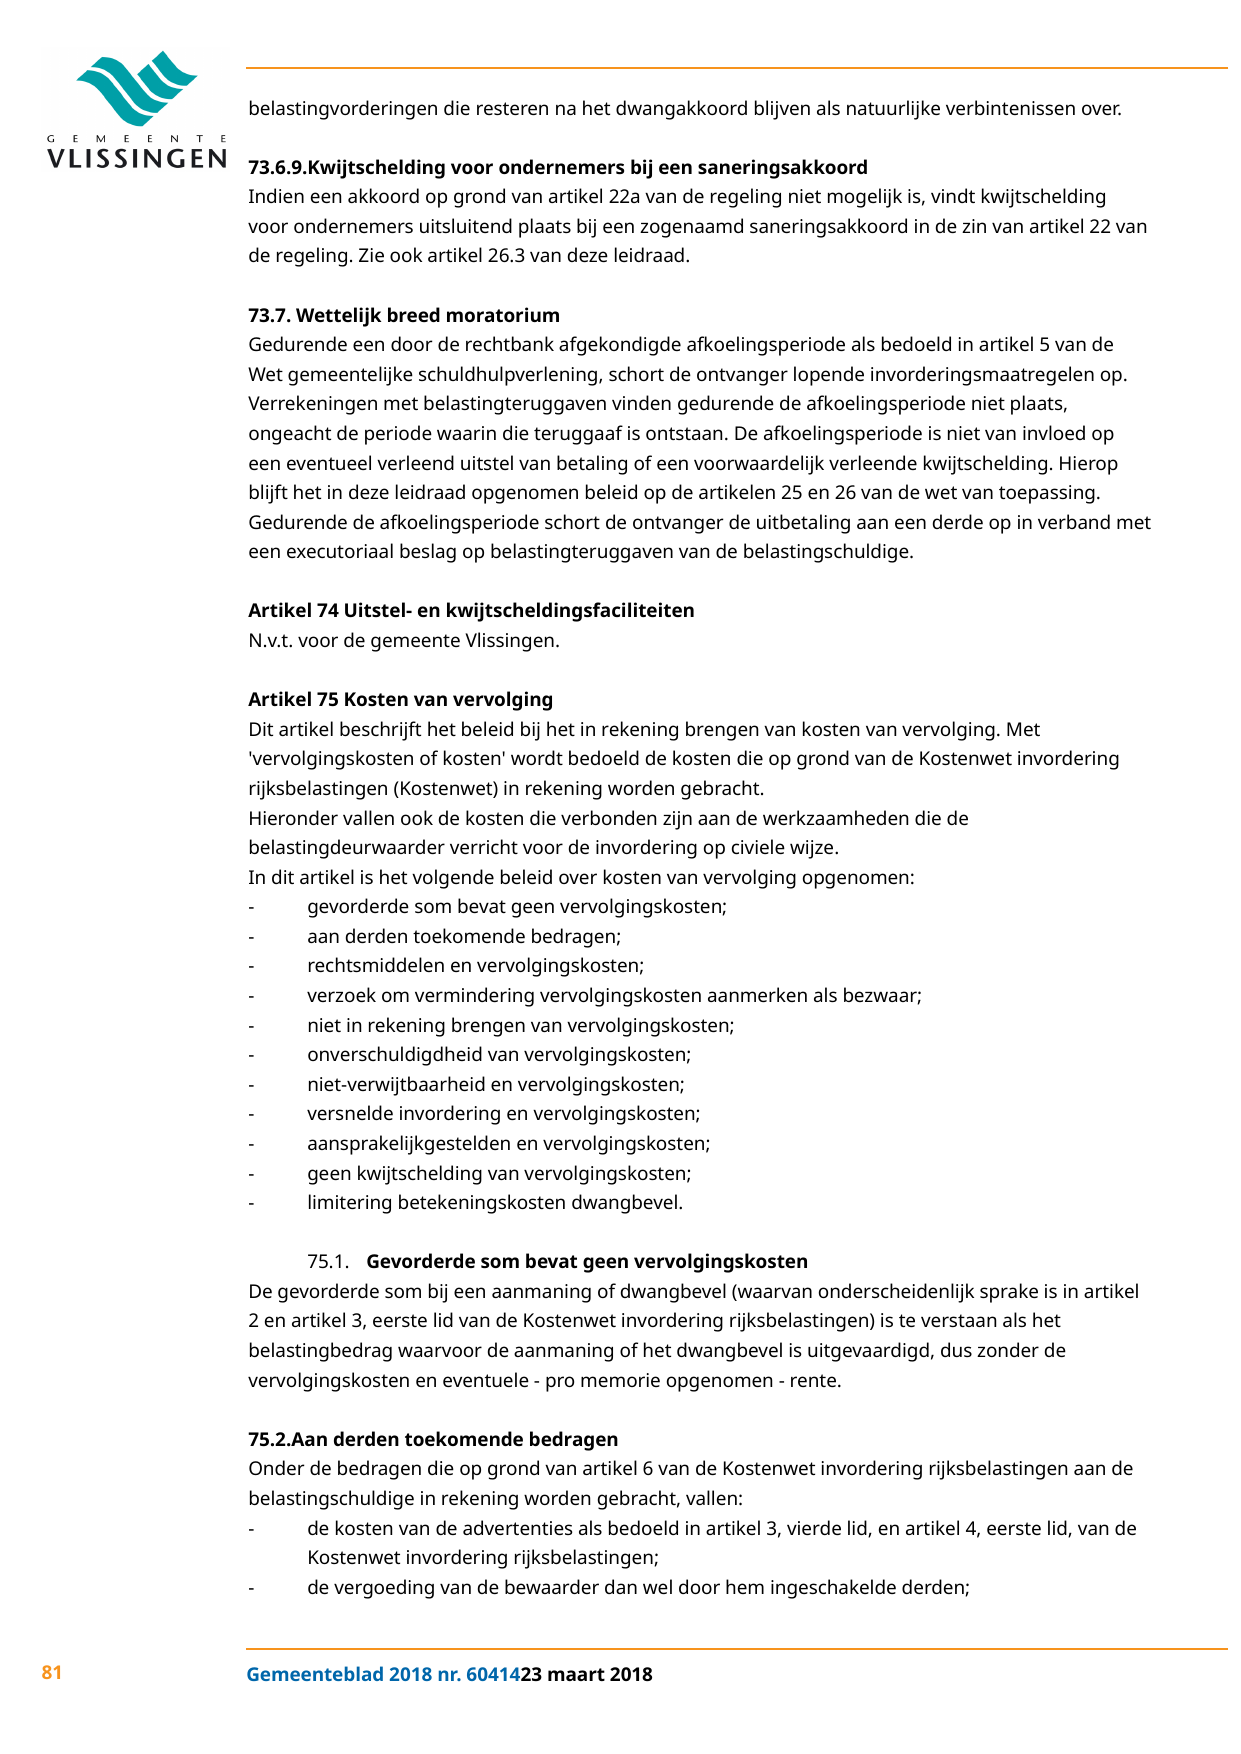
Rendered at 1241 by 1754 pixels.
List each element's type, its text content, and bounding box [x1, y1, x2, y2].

text 73.7. Wettelijk breed moratorium [248, 302, 1152, 328]
list verzoek om vermindering vervolgingskosten aanmerken als bezwaar; [248, 982, 1152, 1008]
list niet-verwijtbaarheid en vervolgingskosten; [248, 1071, 1152, 1097]
text Dit artikel beschrijft het beleid bij het in rekening brengen van kosten van vervolging. Met 'vervolgingskosten of kosten' wordt bedoeld de kosten die op grond van de Kostenwet invordering rijksbelastingen (Kostenwet) in rekening worden gebracht. [248, 716, 1152, 801]
picture [41, 47, 231, 172]
list de vergoeding van de bewaarder dan wel door hem ingeschakelde derden; [248, 1574, 1152, 1600]
text Indien een akkoord op grond van artikel 22a van de regeling niet mogelijk is, vindt kwijtschelding voor ondernemers uitsluitend plaats bij een zogenaamd saneringsakkoord in de zin van artikel 22 van de regeling. Zie ook artikel 26.3 van deze leidraad. [248, 183, 1152, 268]
list gevorderde som bevat geen vervolgingskosten; [248, 893, 1152, 919]
list versnelde invordering en vervolgingskosten; [248, 1101, 1152, 1126]
text N.v.t. voor de gemeente Vlissingen. [248, 627, 1152, 653]
list aan derden toekomende bedragen; [248, 923, 1152, 949]
text Gedurende een door de rechtbank afgekondigde afkoelingsperiode als bedoeld in artikel 5 van de Wet gemeentelijke schuldhulpverlening, schort de ontvanger lopende invorderingsmaatregelen op. Verrekeningen met belastingteruggaven vinden gedurende de afkoelingsperiode niet plaats, ongeacht de periode waarin die teruggaaf is ontstaan. De afkoelingsperiode is niet van invloed op een eventueel verleend uitstel van betaling of een voorwaardelijk verleende kwijtschelding. Hierop blijft het in deze leidraad opgenomen beleid op de artikelen 25 en 26 van de wet van toepassing. Gedurende de afkoelingsperiode schort de ontvanger de uitbetaling aan een derde op in verband met een executoriaal beslag op belastingteruggaven van de belastingschuldige. [248, 331, 1152, 564]
list aansprakelijkgestelden en vervolgingskosten; [248, 1130, 1152, 1156]
text De gevorderde som bij een aanmaning of dwangbevel (waarvan onderscheidenlijk sprake is in artikel 2 en artikel 3, eerste lid van de Kostenwet invordering rijksbelastingen) is te verstaan als het belastingbedrag waarvoor de aanmaning of het dwangbevel is uitgevaardigd, dus zonder de vervolgingskosten en eventuele - pro memorie opgenomen - rente. [248, 1278, 1152, 1393]
list rechtsmiddelen en vervolgingskosten; [248, 953, 1152, 978]
text 75.2.Aan derden toekomende bedragen [248, 1426, 1152, 1452]
text Artikel 75 Kosten van vervolging [248, 686, 1152, 712]
text Onder de bedragen die op grond van artikel 6 van de Kostenwet invordering rijksbelastingen aan de belastingschuldige in rekening worden gebracht, vallen: [248, 1456, 1152, 1511]
list geen kwijtschelding van vervolgingskosten; [248, 1160, 1152, 1186]
text Hieronder vallen ook de kosten die verbonden zijn aan de werkzaamheden die de belastingdeurwaarder verricht voor de invordering op civiele wijze. [248, 805, 1152, 860]
list onverschuldigdheid van vervolgingskosten; [248, 1041, 1152, 1067]
list Gevorderde som bevat geen vervolgingskosten [307, 1248, 1152, 1274]
text 73.6.9.Kwijtschelding voor ondernemers bij een saneringsakkoord [248, 154, 1152, 180]
text In dit artikel is het volgende beleid over kosten van vervolging opgenomen: [248, 864, 1152, 890]
list de kosten van de advertenties als bedoeld in artikel 3, vierde lid, en artikel 4, eerste lid, van de Kostenwet invordering rijksbelastingen; [248, 1515, 1152, 1570]
list limitering betekeningskosten dwangbevel. [248, 1189, 1152, 1215]
text belastingvorderingen die resteren na het dwangakkoord blijven als natuurlijke verbintenissen over. [248, 95, 1152, 121]
text Artikel 74 Uitstel- en kwijtscheldingsfaciliteiten [248, 598, 1152, 623]
list niet in rekening brengen van vervolgingskosten; [248, 1012, 1152, 1038]
